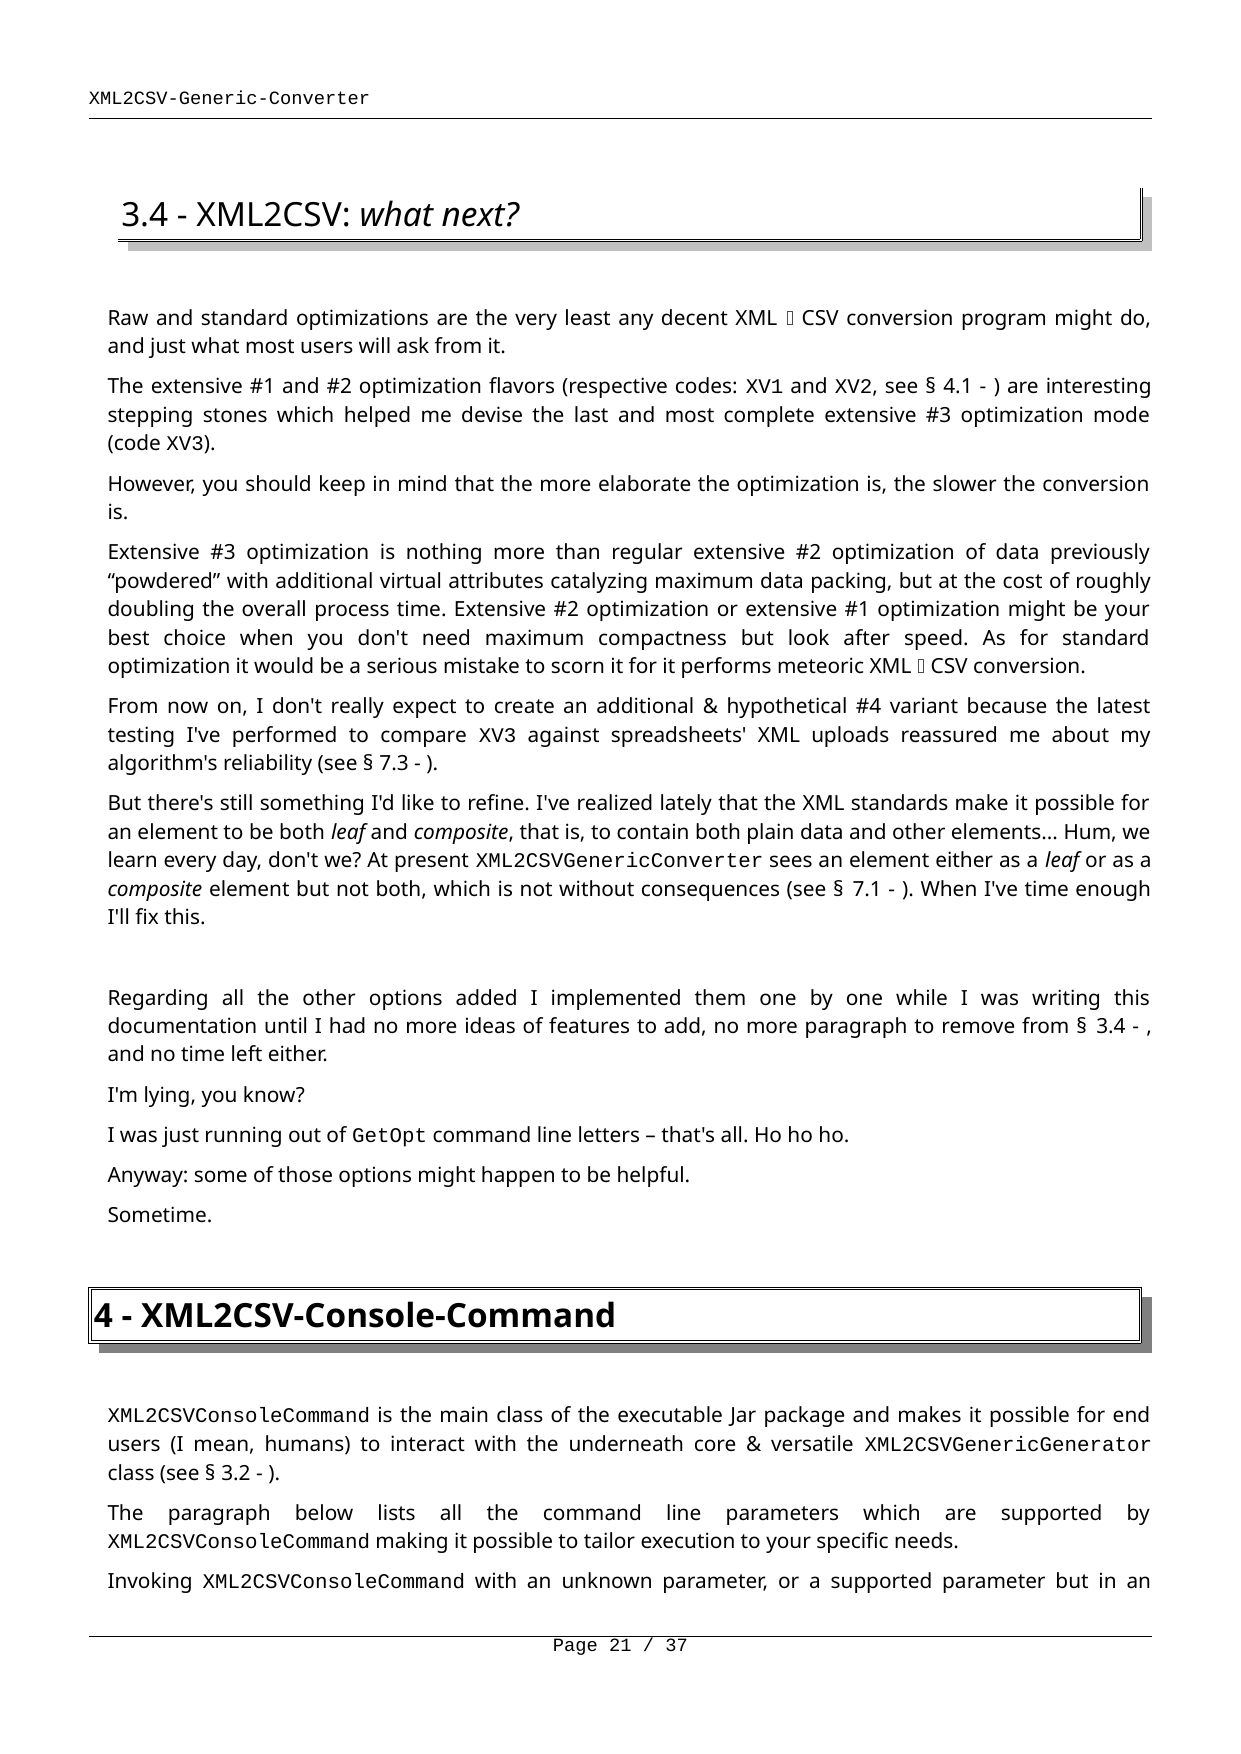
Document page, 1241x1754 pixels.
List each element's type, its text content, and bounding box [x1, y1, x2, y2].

text The paragraph below lists all the command line parameters which are supported by XML2CSVConsoleCommand making it possible to tailor execution to your specific needs. [107, 1498, 1152, 1555]
text But there's still something I'd like to refine. I've realized lately that the XML standards make it possible for an element to be both leaf and composite, that is, to contain both plain data and other elements... Hum, we learn every day, don't we? At present XML2CSVGenericConverter sees an element either as a leaf or as a composite element but not both, which is not without consequences (see § 7.1 - ). When I've time enough I'll fix this. [107, 788, 1152, 931]
text Regarding all the other options added I implemented them one by one while I was writing this documentation until I had no more ideas of features to add, no more paragraph to remove from § 3.4 - , and no time left either. [107, 983, 1152, 1068]
text However, you should keep in mind that the more elaborate the optimization is, the slower the conversion is. [107, 469, 1152, 526]
text Invoking XML2CSVConsoleCommand with an unknown parameter, or a supported parameter but in an [107, 1567, 1152, 1595]
text The extensive #1 and #2 optimization flavors (respective codes: XV1 and XV2, see § 4.1 - ) are interesting stepping stones which helped me devise the last and most complete extensive #3 optimization mode (code XV3). [107, 371, 1152, 457]
text From now on, I don't really expect to create an additional & hypothetical #4 variant because the latest testing I've performed to compare XV3 against spreadsheets' XML uploads reassured me about my algorithm's reliability (see § 7.3 - ). [107, 691, 1152, 777]
text XML2CSVConsoleCommand is the main class of the executable Jar package and makes it possible for end users (I mean, humans) to interact with the underneath core & versatile XML2CSVGenericGenerator class (see § 3.2 - ). [107, 1401, 1152, 1486]
text Extensive #3 optimization is nothing more than regular extensive #2 optimization of data previously “powdered” with additional virtual attributes catalyzing maximum data packing, but at the cost of roughly doubling the overall process time. Extensive #2 optimization or extensive #1 optimization might be your best choice when you don't need maximum compactness but look after speed. As for standard optimization it would be a serious mistake to scorn it for it performs meteoric XML _ CSV conversion. [107, 537, 1152, 679]
text Raw and standard optimizations are the very least any decent XML _ CSV conversion program might do, and just what most users will ask from it. [107, 303, 1152, 359]
text I'm lying, you know? [107, 1080, 1152, 1108]
text Sometime. [107, 1201, 1152, 1229]
subtitle XML2CSV: what next? [118, 188, 1142, 241]
text Anyway: some of those options might happen to be helpful. [107, 1160, 1152, 1189]
text I was just running out of GetOpt command line letters – that's all. Ho ho ho. [107, 1120, 1152, 1148]
